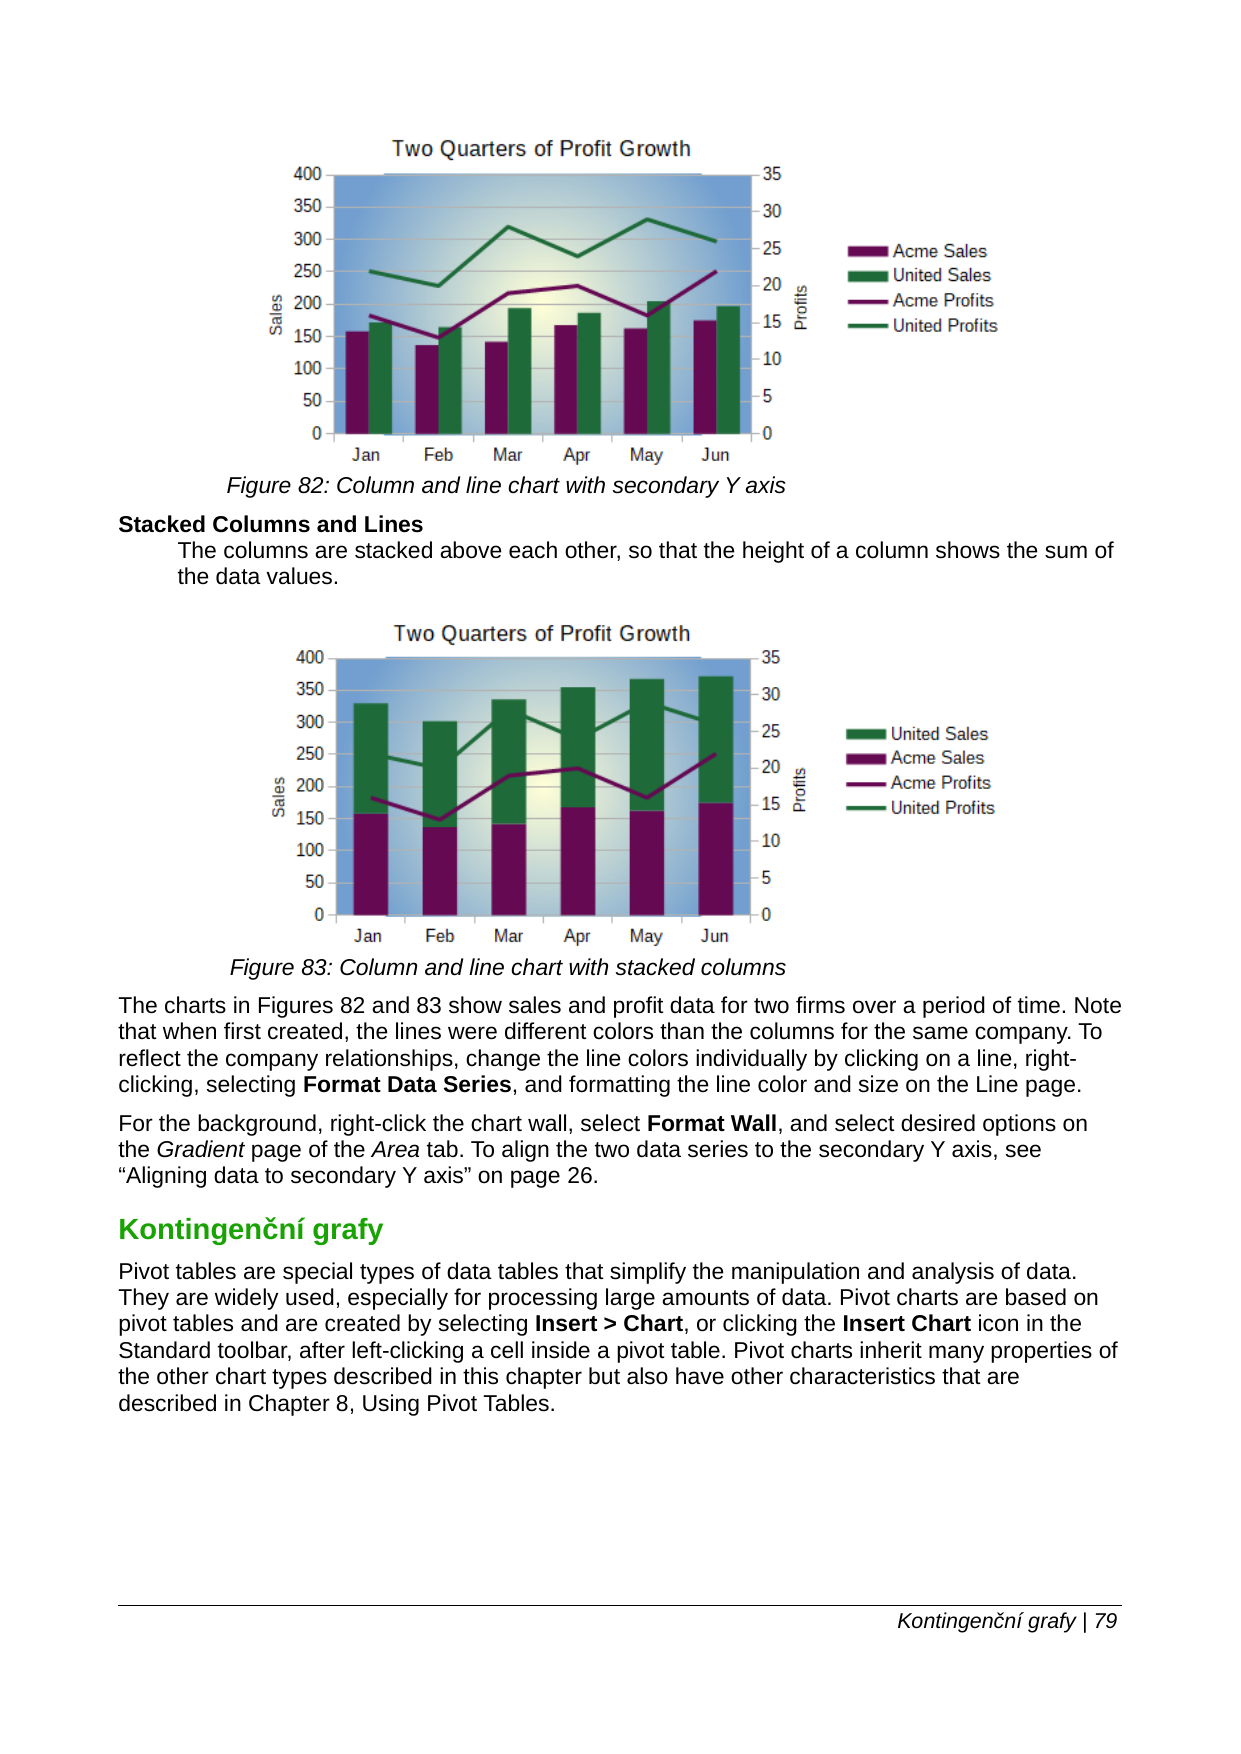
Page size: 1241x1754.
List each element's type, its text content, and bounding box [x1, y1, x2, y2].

text The charts in Figures 82 and 83 show sales and profit data for two firms over a period of time. Note that when first created, the lines were different colors than the columns for the same company. To reflect the company relationships, change the line colors individually by clicking on a line, right-clicking, selecting Format Data Series, and formatting the line color and size on the Line page. [118, 992, 1122, 1097]
text Pivot tables are special types of data tables that simplify the manipulation and analysis of data. They are widely used, especially for processing large amounts of data. Pivot charts are based on pivot tables and are created by selecting Insert > Chart, or clicking the Insert Chart icon in the Standard toolbar, after left-clicking a cell inside a pivot table. Pivot charts inherit many properties of the other chart types described in this chapter but also have other characteristics that are described in Chapter 8, Using Pivot Tables. [118, 1258, 1122, 1416]
picture [229, 602, 1011, 954]
text For the background, right-click the chart wall, select Format Wall, and select desired options on the Gradient page of the Area tab. To align the two data series to the secondary Y axis, see “Aligning data to secondary Y axis” on page 26. [118, 1110, 1122, 1189]
text Figure 82: Column and line chart with secondary Y axis [226, 473, 1014, 499]
text The columns are stacked above each other, so that the height of a column shows the sum of the data values. [177, 537, 1122, 590]
subtitle Kontingenční grafy [118, 1212, 1122, 1246]
picture [226, 118, 1014, 473]
text Figure 83: Column and line chart with stacked columns [229, 954, 1011, 980]
text Stacked Columns and Lines [118, 511, 1122, 537]
